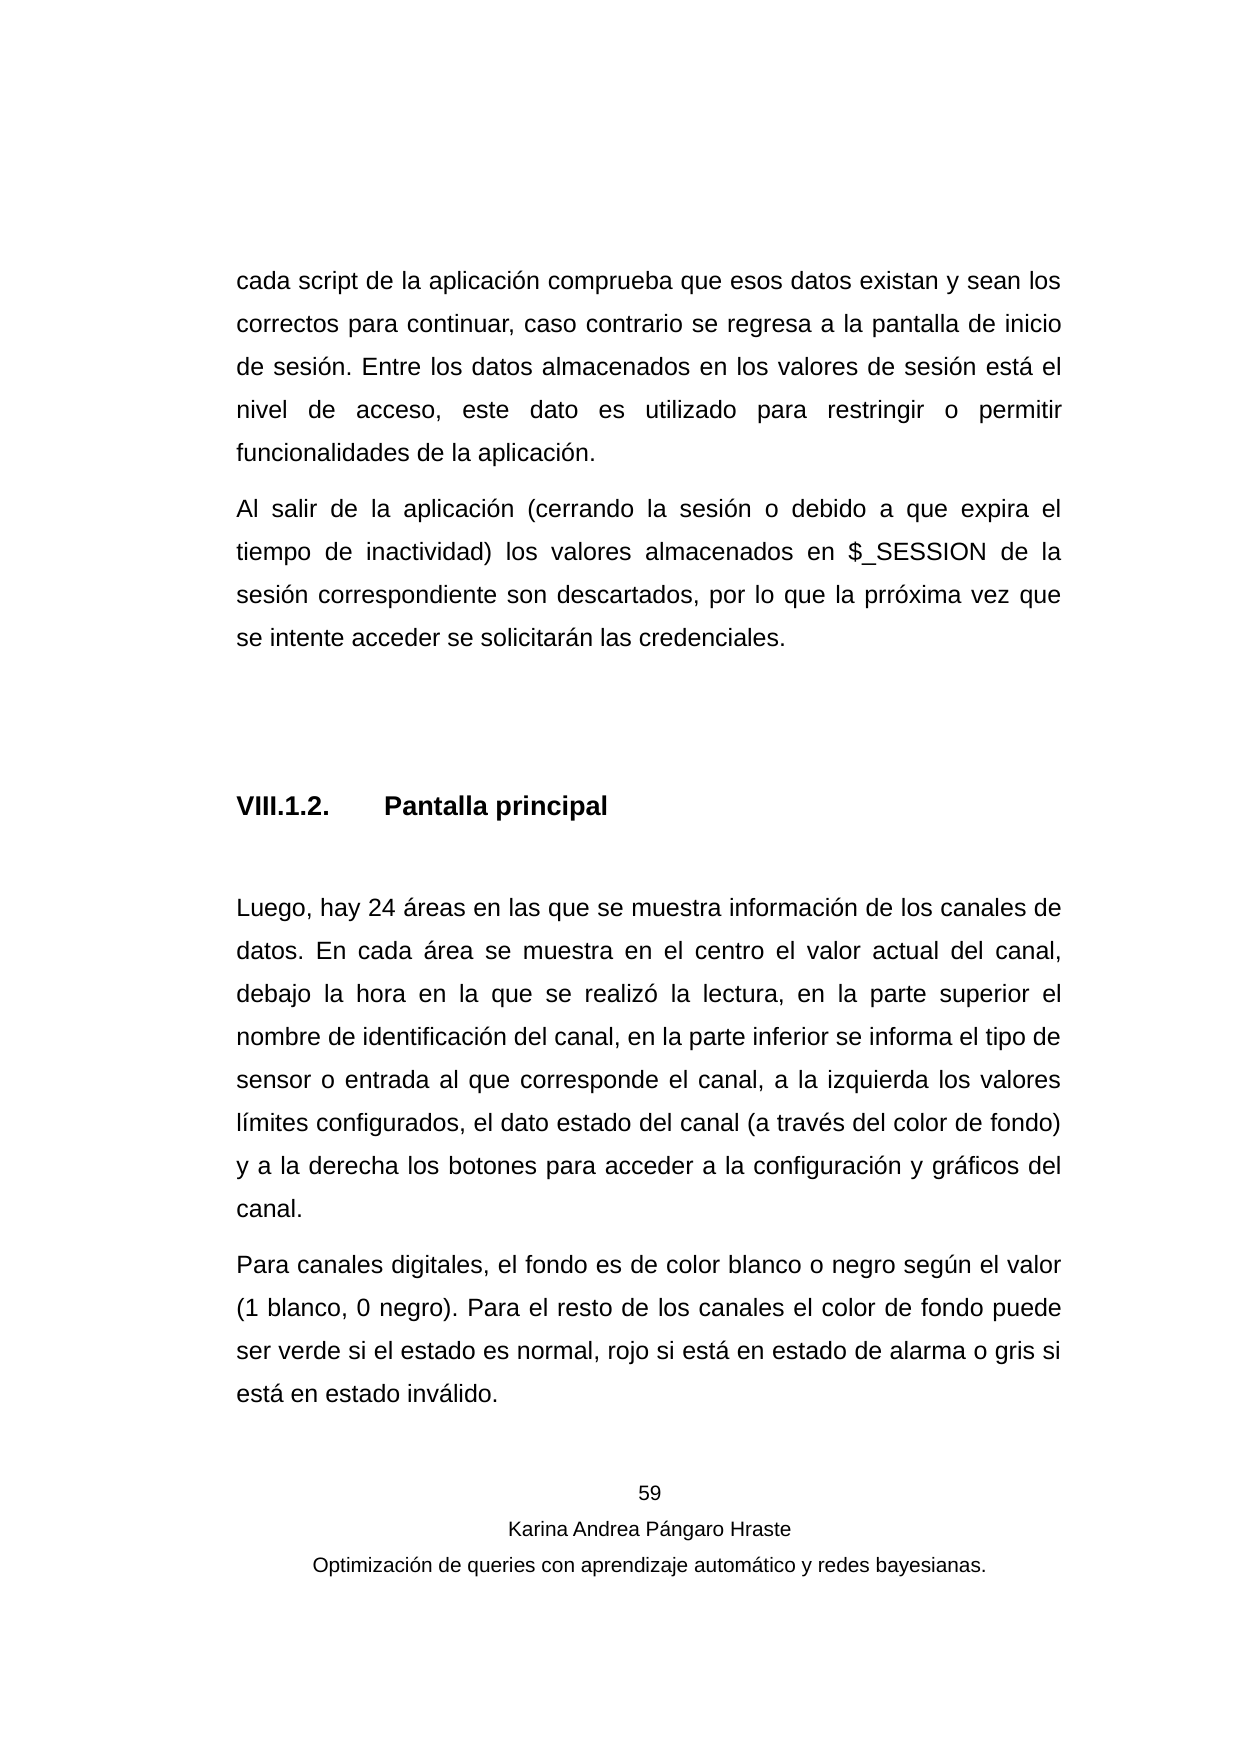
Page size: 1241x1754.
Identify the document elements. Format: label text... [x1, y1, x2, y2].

text Para canales digitales, el fondo es de color blanco o negro según el valor (1 blanco, 0 negro). Para el resto de los canales el color de fondo puede ser verde si el estado es normal, rojo si está en estado de alarma o gris si está en estado inválido. [236, 1250, 1063, 1408]
subtitle Pantalla principal [236, 790, 1063, 821]
text Al salir de la aplicación (cerrando la sesión o debido a que expira el tiempo de inactividad) los valores almacenados en $_SESSION de la sesión correspondiente son descartados, por lo que la prróxima vez que se intente acceder se solicitarán las credenciales. [236, 494, 1063, 652]
text Luego, hay 24 áreas en las que se muestra información de los canales de datos. En cada área se muestra en el centro el valor actual del canal, debajo la hora en la que se realizó la lectura, en la parte superior el nombre de identificación del canal, en la parte inferior se informa el tipo de sensor o entrada al que corresponde el canal, a la izquierda los valores límites configurados, el dato estado del canal (a través del color de fondo) y a la derecha los botones para acceder a la configuración y gráficos del canal. [236, 893, 1063, 1223]
text cada script de la aplicación comprueba que esos datos existan y sean los correctos para continuar, caso contrario se regresa a la pantalla de inicio de sesión. Entre los datos almacenados en los valores de sesión está el nivel de acceso, este dato es utilizado para restringir o permitir funcionalidades de la aplicación. [236, 266, 1063, 467]
